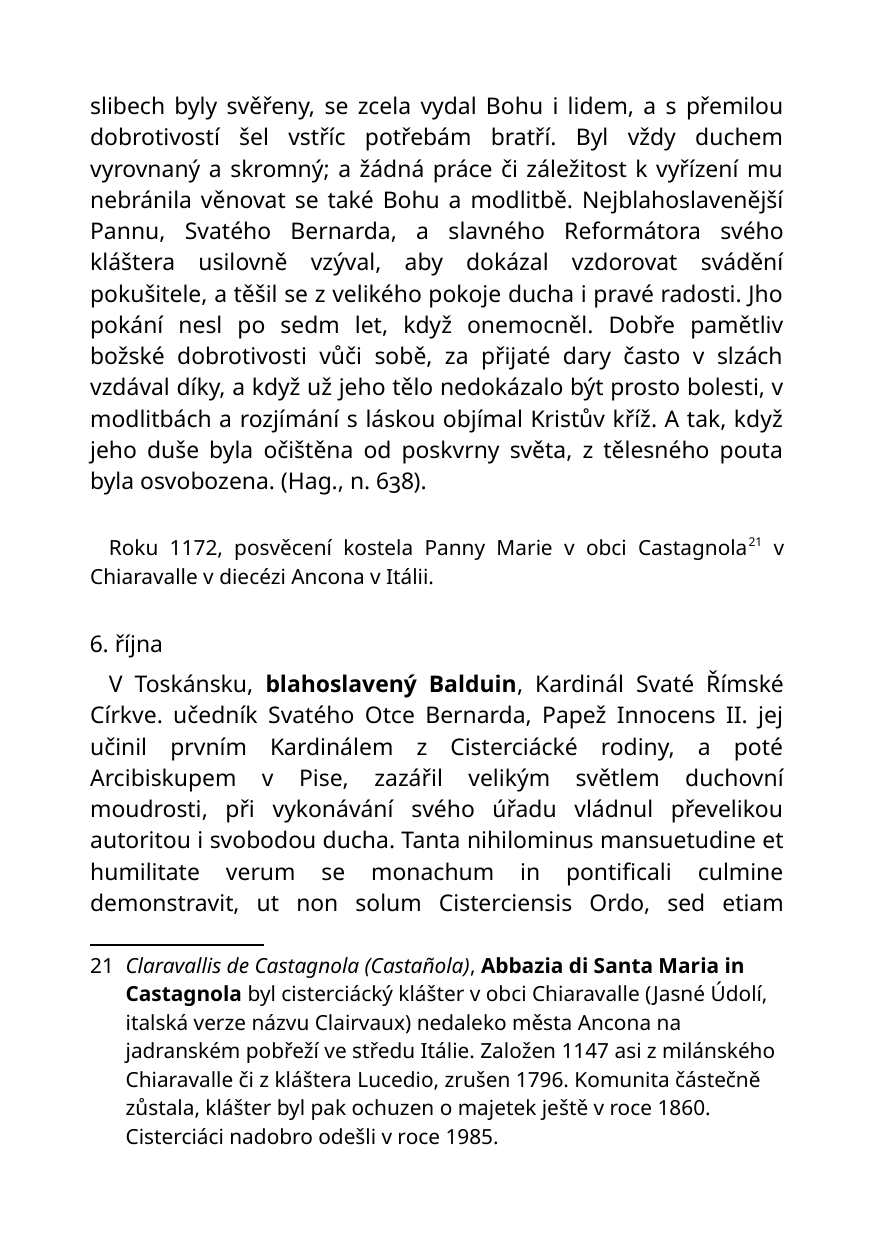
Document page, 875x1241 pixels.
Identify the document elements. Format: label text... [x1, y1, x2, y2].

text 6. října [90, 628, 784, 659]
text Claravallis de Castagnola (Castañola), Abbazia di Santa Maria in Castagnola byl cisterciácký klášter v obci Chiaravalle (Jasné Údolí, italská verze názvu Clairvaux) nedaleko města Ancona na jadranském pobřeží ve středu Itálie. Založen 1147 asi z milánského Chiaravalle či z kláštera Lucedio, zrušen 1796. Komunita částečně zůstala, klášter byl pak ochuzen o majetek ještě v roce 1860. Cisterciáci nadobro odešli v roce 1985. [90, 951, 784, 1150]
text Roku 1172, posvěcení kostela Panny Marie v obci Castagnola v Chiaravalle v diecézi Ancona v Itálii. [90, 533, 784, 590]
text slibech byly svěřeny, se zcela vydal Bohu i lidem, a s přemilou dobrotivostí šel vstříc potřebám bratří. Byl vždy duchem vyrovnaný a skromný; a žádná práce či záležitost k vyřízení mu nebránila věnovat se také Bohu a modlitbě. Nejblahoslavenější Pannu, Svatého Bernarda, a slavného Reformátora svého kláštera usilovně vzýval, aby dokázal vzdorovat svádění pokušitele, a těšil se z velikého pokoje ducha i pravé radosti. Jho pokání nesl po sedm let, když onemocněl. Dobře pamětliv božské dobrotivosti vůči sobě, za přijaté dary často v slzách vzdával díky, a když už jeho tělo nedokázalo být prosto bolesti, v modlitbách a rozjímání s láskou objímal Kristův kříž. A tak, když jeho duše byla očištěna od poskvrny světa, z tělesného pouta byla osvobozena. (Hag., n. 638). [90, 90, 784, 496]
text V Toskánsku, blahoslavený Balduin, Kardinál Svaté Římské Církve. učedník Svatého Otce Bernarda, Papež Innocens II. jej učinil prvním Kardinálem z Cisterciácké rodiny, a poté Arcibiskupem v Pise, zazářil velikým světlem duchovní moudrosti, při vykonávání svého úřadu vládnul převelikou autoritou i svobodou ducha. Tanta nihilominus mansuetudine et humilitate verum se monachum in pontificali culmine demonstravit, ut non solum Cisterciensis Ordo, sed etiam [90, 668, 784, 918]
